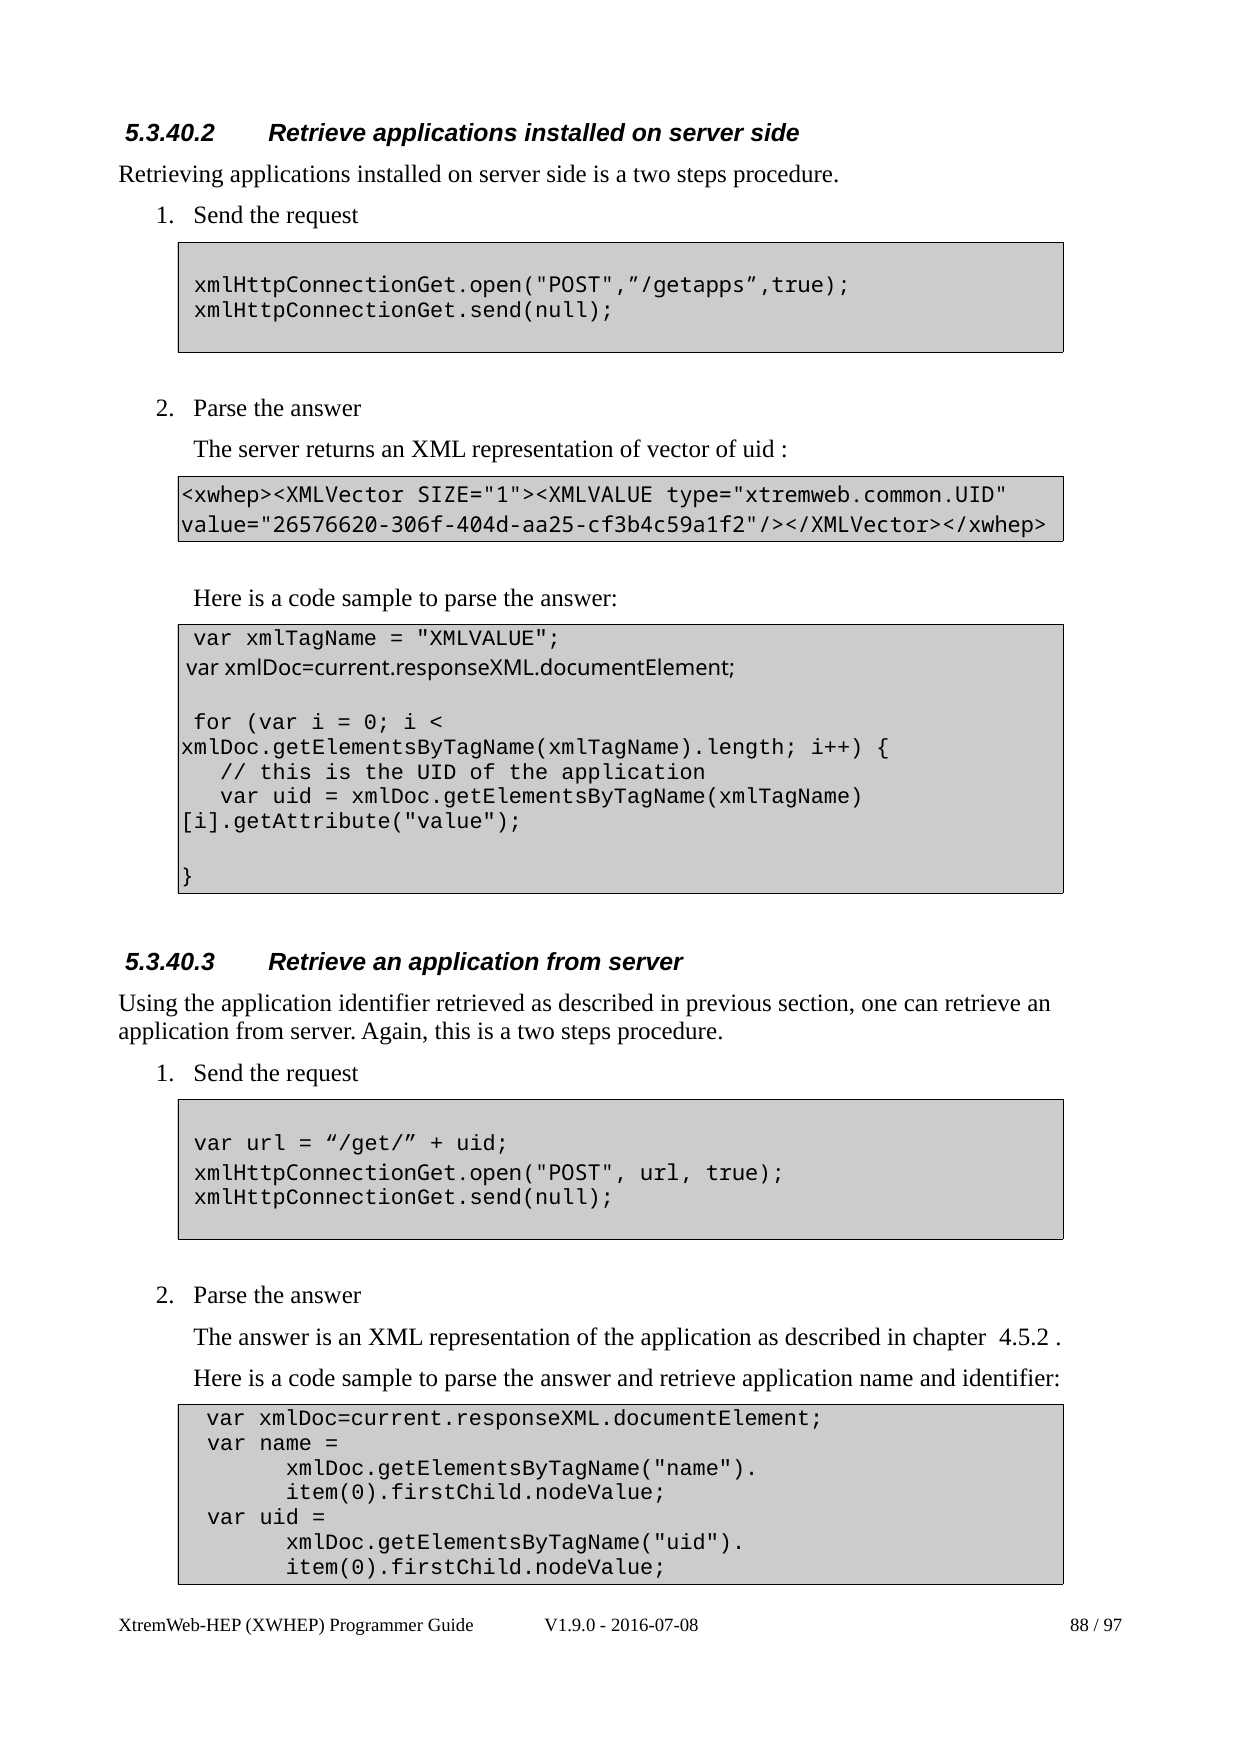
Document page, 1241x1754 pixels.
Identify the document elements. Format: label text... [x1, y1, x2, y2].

text var uid = [179, 1503, 1063, 1528]
list Parse the answer [156, 1280, 1122, 1309]
list Send the request [156, 1058, 1122, 1086]
text for (var i = 0; i < xmlDoc.getElementsByTagName(xmlTagName).length; i++) { [179, 708, 1063, 758]
text <xwhep><XMLVector SIZE="1"><XMLVALUE type="xtremweb.common.UID" value="26576620-306f-404d-aa25-cf3b4c59a1f2"/></XMLVector></xwhep> [179, 477, 1063, 541]
text Here is a code sample to parse the answer: [118, 583, 1122, 611]
list Send the request [156, 200, 1122, 229]
subtitle Retrieve applications installed on server side [118, 118, 1122, 147]
list Parse the answer [156, 393, 1122, 422]
text xmlHttpConnectionGet.send(null); [179, 1183, 1063, 1208]
text // this is the UID of the application [179, 758, 1063, 783]
text Using the application identifier retrieved as described in previous section, one can retrieve an application from server. Again, this is a two steps procedure. [118, 988, 1122, 1045]
text xmlDoc.getElementsByTagName("name"). [179, 1454, 1063, 1478]
text var url = “/get/” + uid; [179, 1129, 1063, 1153]
text item(0).firstChild.nodeValue; [179, 1553, 1063, 1584]
text Retrieving applications installed on server side is a two steps procedure. [118, 159, 1122, 188]
text The server returns an XML representation of vector of uid : [118, 434, 1122, 463]
text item(0).firstChild.nodeValue; [179, 1478, 1063, 1503]
subtitle Retrieve an application from server [118, 947, 1122, 975]
list Here is a code sample to parse the answer and retrieve application name and identifier: [156, 1363, 1122, 1392]
text var xmlDoc=current.responseXML.documentElement; [179, 649, 1063, 678]
text var uid = xmlDoc.getElementsByTagName(xmlTagName)[i].getAttribute("value"); [179, 783, 1063, 832]
text var xmlTagName = "XMLVALUE"; [179, 625, 1063, 649]
text var xmlDoc=current.responseXML.documentElement; [179, 1405, 1063, 1429]
text var name = [179, 1429, 1063, 1454]
text xmlHttpConnectionGet.open("POST", url, true); [179, 1153, 1063, 1183]
text } [179, 857, 1063, 893]
text xmlDoc.getElementsByTagName("uid"). [179, 1528, 1063, 1553]
text xmlHttpConnectionGet.send(null); [179, 296, 1063, 321]
text xmlHttpConnectionGet.open("POST",”/getapps”,true); [179, 266, 1063, 296]
list The answer is an XML representation of the application as described in chapter 4.5.2. [156, 1322, 1122, 1350]
